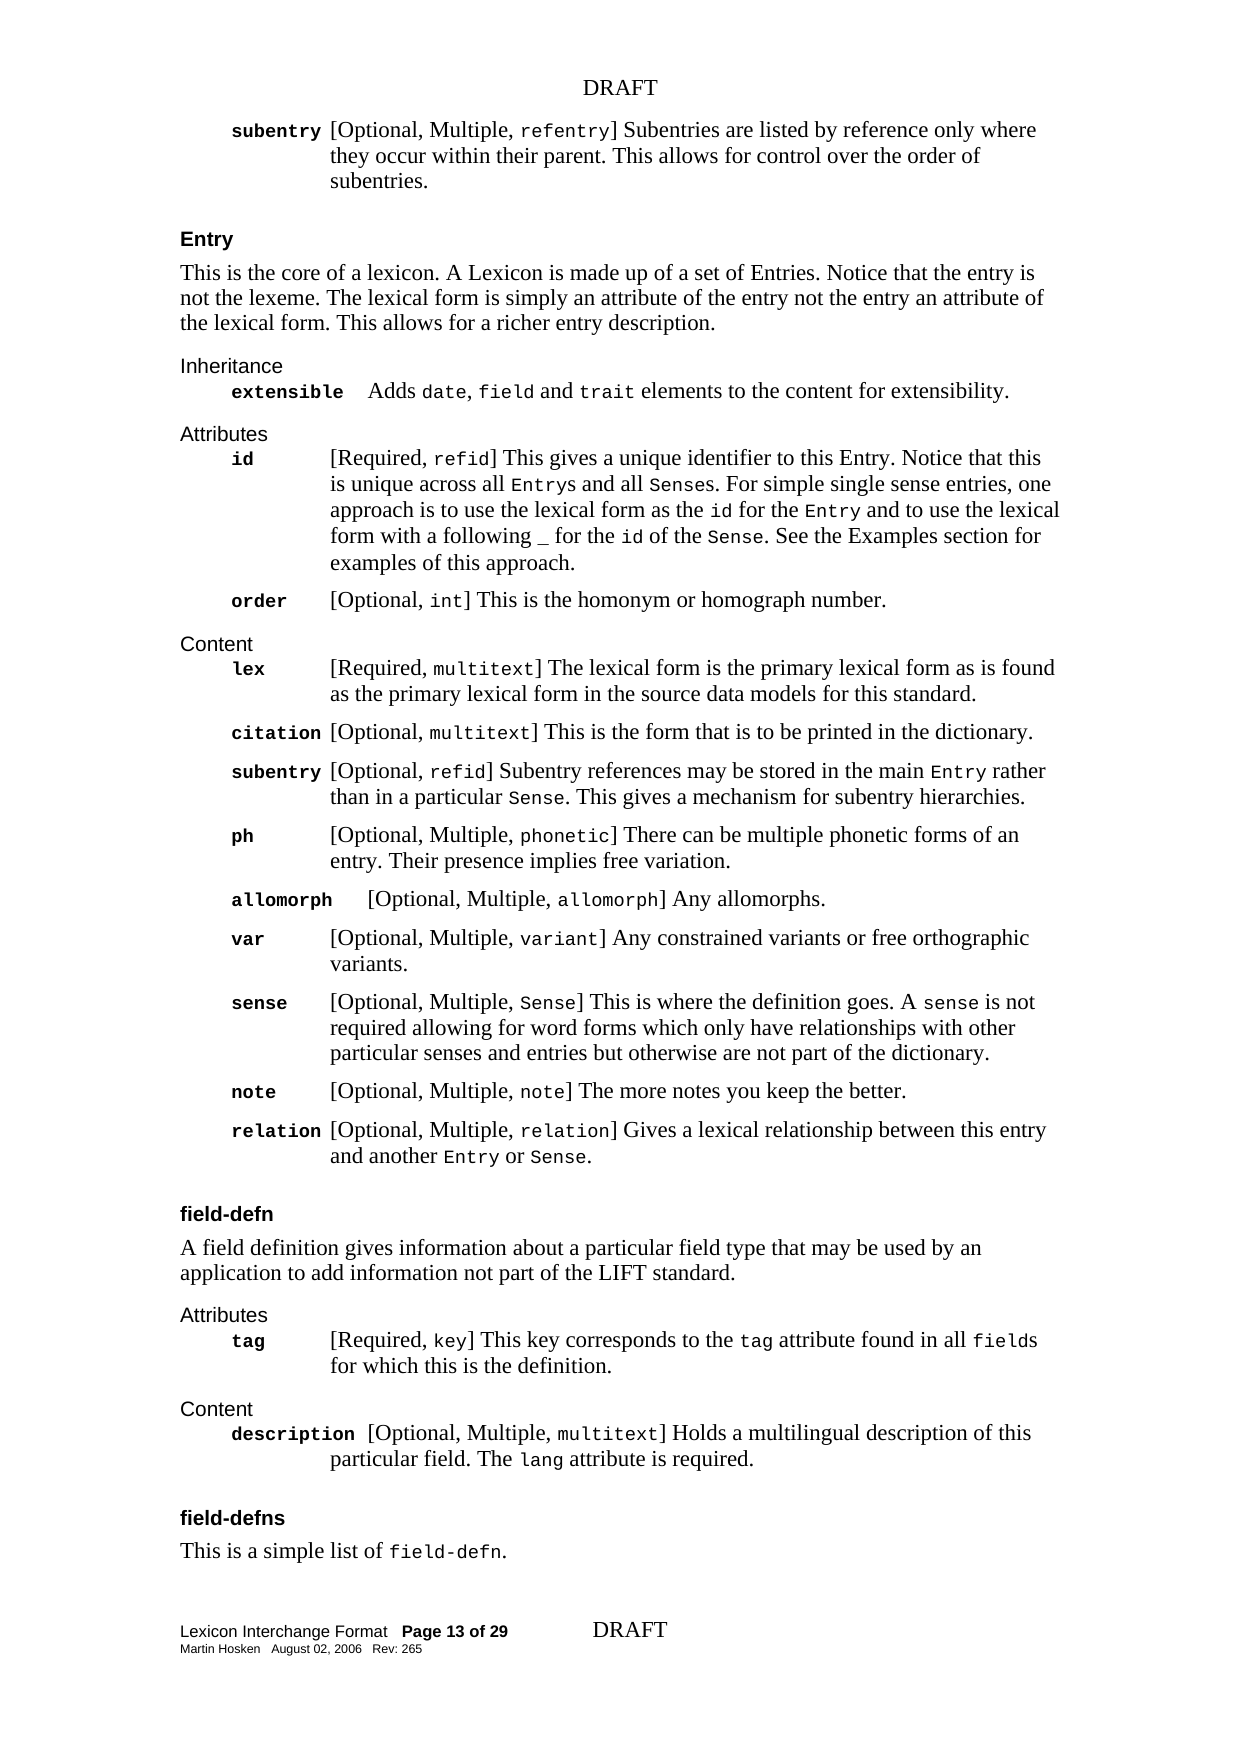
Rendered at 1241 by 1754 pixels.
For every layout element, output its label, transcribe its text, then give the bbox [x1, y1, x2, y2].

subtitle Entry [180, 227, 1061, 251]
text citation [Optional, multitext] This is the form that is to be printed in the dictionary. [231, 719, 1061, 745]
subtitle field-defns [180, 1506, 1061, 1529]
text ph [Optional, Multiple, phonetic] There can be multiple phonetic forms of an entry. Their presence implies free variation. [231, 822, 1061, 874]
text order [Optional, int] This is the homonym or homograph number. [231, 587, 1061, 613]
text relation [Optional, Multiple, relation] Gives a lexical relationship between this entry and another Entry or Sense. [231, 1117, 1061, 1169]
text extensible Adds date, field and trait elements to the content for extensibility. [231, 378, 1061, 404]
text lex [Required, multitext] The lexical form is the primary lexical form as is found as the primary lexical form in the source data models for this standard. [231, 655, 1061, 707]
text subentry [Optional, Multiple, refentry] Subentries are listed by reference only where they occur within their parent. This allows for control over the order of subentries. [231, 117, 1061, 194]
text A field definition gives information about a particular field type that may be used by an application to add information not part of the LIFT standard. [180, 1234, 1061, 1285]
text note [Optional, Multiple, note] The more notes you keep the better. [231, 1078, 1061, 1104]
text var [Optional, Multiple, variant] Any constrained variants or free orthographic variants. [231, 925, 1061, 976]
text This is a simple list of field-defn. [180, 1538, 1061, 1564]
text allomorph [Optional, Multiple, allomorph] Any allomorphs. [231, 886, 1061, 912]
text description [Optional, Multiple, multitext] Holds a multilingual description of this particular field. The lang attribute is required. [231, 1420, 1061, 1472]
text This is the core of a lexicon. A Lexicon is made up of a set of Entries. Notice that the entry is not the lexeme. The lexical form is simply an attribute of the entry not the entry an attribute of the lexical form. This allows for a richer entry description. [180, 259, 1061, 336]
text id [Required, refid] This gives a unique identifier to this Entry. Notice that this is unique across all Entrys and all Senses. For simple single sense entries, one approach is to use the lexical form as the id for the Entry and to use the lexical form with a following _ for the id of the Sense. See the Examples section for examples of this approach. [231, 445, 1061, 575]
text sense [Optional, Multiple, Sense] This is where the definition goes. A sense is not required allowing for word forms which only have relationships with other particular senses and entries but otherwise are not part of the dictionary. [231, 989, 1061, 1066]
subtitle Content [180, 1397, 1061, 1420]
subtitle Attributes [180, 1304, 1061, 1327]
subtitle Attributes [180, 422, 1061, 445]
subtitle Inheritance [180, 354, 1061, 378]
text subentry [Optional, refid] Subentry references may be stored in the main Entry rather than in a particular Sense. This gives a mechanism for subentry hierarchies. [231, 758, 1061, 810]
subtitle field-defn [180, 1202, 1061, 1226]
text tag [Required, key] This key corresponds to the tag attribute found in all fields for which this is the definition. [231, 1327, 1061, 1379]
subtitle Content [180, 632, 1061, 655]
